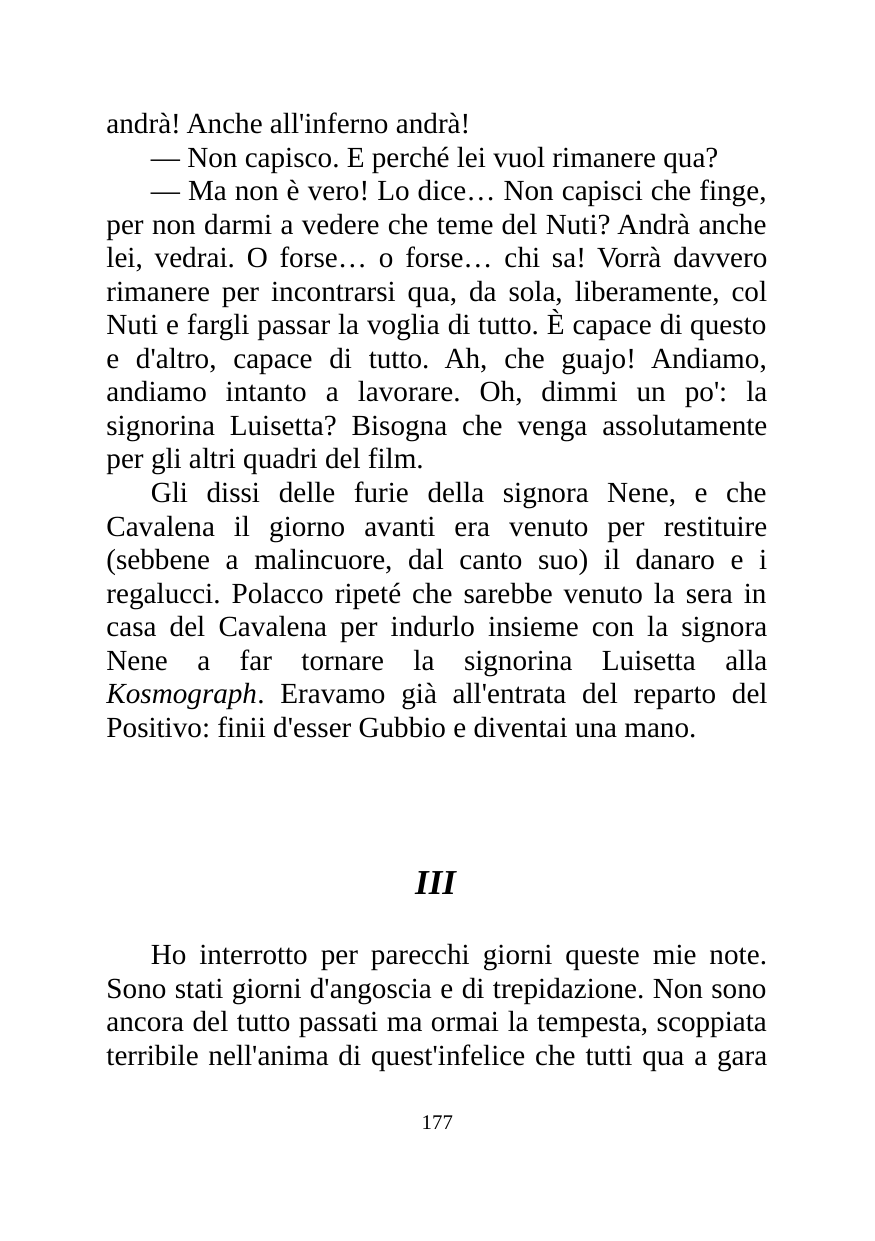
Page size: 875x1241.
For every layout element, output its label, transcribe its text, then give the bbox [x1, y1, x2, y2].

text Ho interrotto per parecchi giorni queste mie note. Sono stati giorni d'angoscia e di trepidazione. Non sono ancora del tutto passati ma ormai la tempesta, scoppiata terribile nell'anima di quest'infelice che tutti qua a gara [106, 937, 768, 1071]
text Gli dissi delle furie della signora Nene, e che Cavalena il giorno avanti era venuto per restituire (sebbene a malincuore, dal canto suo) il danaro e i regalucci. Polacco ripeté che sarebbe venuto la sera in casa del Cavalena per indurlo insieme con la signora Nene a far tornare la signorina Luisetta alla Kosmograph. Eravamo già all'entrata del reparto del Positivo: finii d'esser Gubbio e diventai una mano. [106, 475, 768, 743]
subtitle III [106, 862, 768, 902]
text — Ma non è vero! Lo dice… Non capisci che finge, per non darmi a vedere che teme del Nuti? Andrà anche lei, vedrai. O forse… o forse… chi sa! Vorrà davvero rimanere per incontrarsi qua, da sola, liberamente, col Nuti e fargli passar la voglia di tutto. È capace di questo e d'altro, capace di tutto. Ah, che guajo! Andiamo, andiamo intanto a lavorare. Oh, dimmi un po': la signorina Luisetta? Bisogna che venga assolutamente per gli altri quadri del film. [106, 173, 768, 475]
text andrà! Anche all'inferno andrà! [106, 106, 768, 140]
text — Non capisco. E perché lei vuol rimanere qua? [106, 140, 768, 173]
